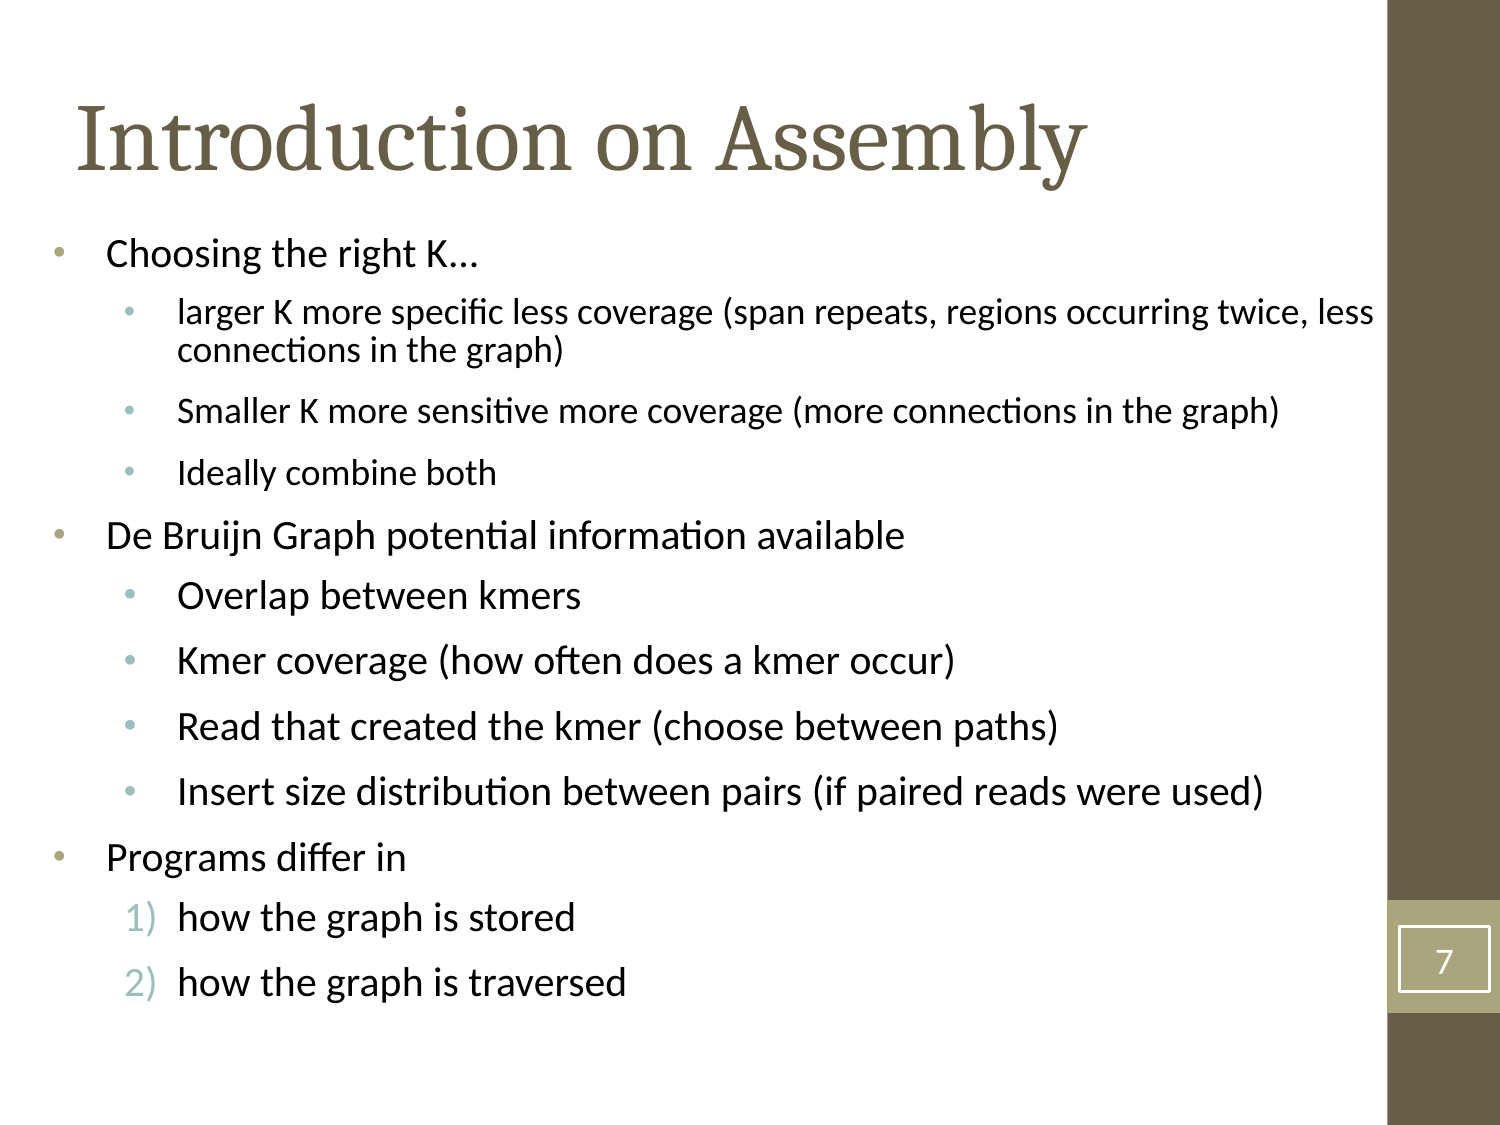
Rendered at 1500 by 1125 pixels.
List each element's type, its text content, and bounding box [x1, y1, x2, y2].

title Introduction on Assembly [75, 82, 1326, 195]
list Choosing the right K... larger K more specific less coverage (span repeats, regions occurring twice, less connections in the graph) Smaller K more sensitive more coverage (more connections in the graph) Ideally combine both De Bruijn Graph potential information available Overlap between kmers Kmer coverage (how often does a kmer occur) Read that created the kmer (choose between paths) Insert size distribution between pairs (if paired reads were used) Programs differ in how the graph is stored how the graph is traversed [35, 236, 1418, 1063]
